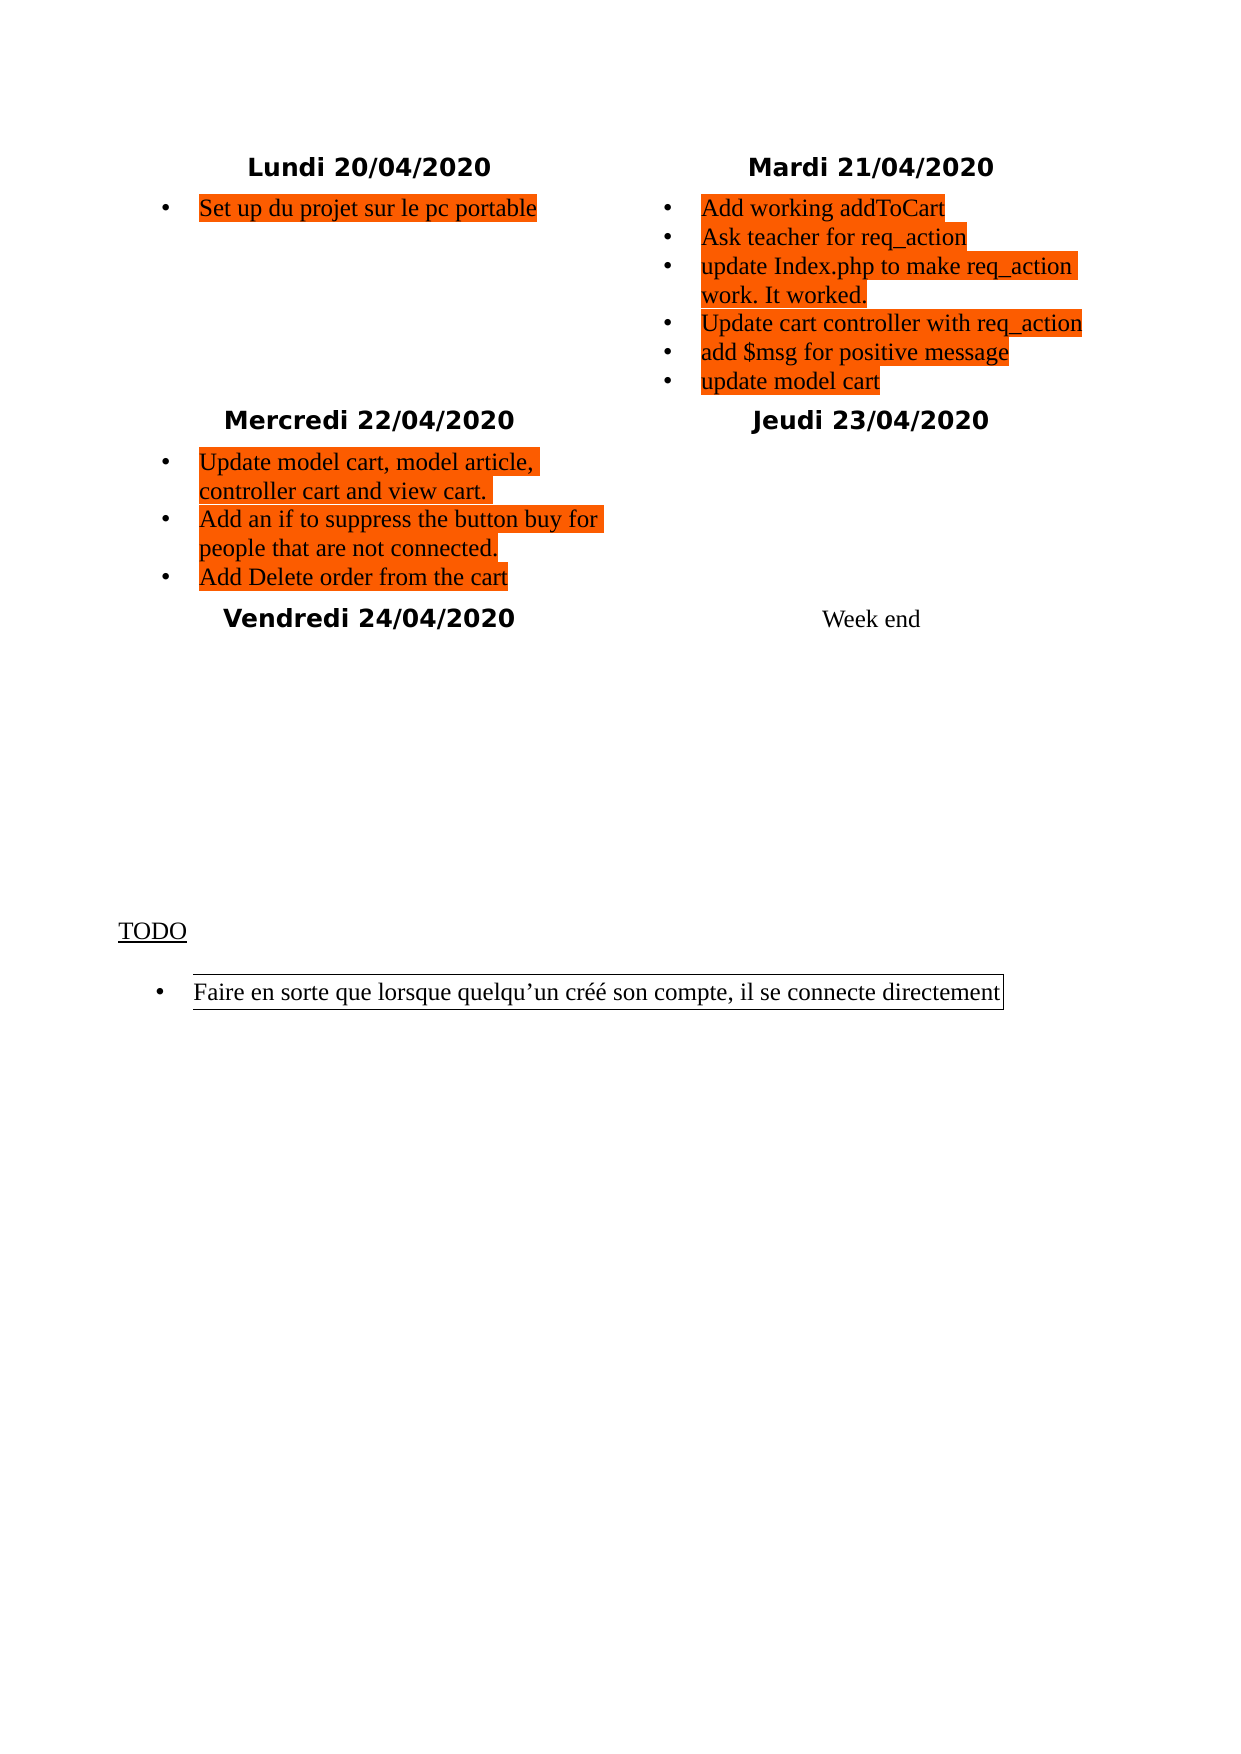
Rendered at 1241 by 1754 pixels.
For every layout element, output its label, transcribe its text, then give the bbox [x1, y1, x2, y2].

table_cell Vendredi 24/04/2020 [119, 599, 620, 639]
table_cell Week end [621, 599, 1122, 639]
table_cell Set up du projet sur le pc portable [119, 189, 620, 400]
table_header Mardi 21/04/2020 [621, 148, 1122, 188]
table_cell Add working addToCart Ask teacher for req_action update Index.php to make req_action work. It worked. Update cart controller with req_action add $msg for positive message update model cart [621, 189, 1122, 400]
text TODO [118, 916, 1122, 945]
table_cell [621, 442, 1122, 598]
table_cell Jeudi 23/04/2020 [621, 401, 1122, 441]
table_header Lundi 20/04/2020 [119, 148, 620, 188]
table_cell Mercredi 22/04/2020 [119, 401, 620, 441]
table_cell [119, 640, 620, 887]
list Faire en sorte que lorsque quelqu’un créé son compte, il se connecte directement [156, 974, 1003, 1009]
list [1004, 974, 1122, 1009]
table_cell [621, 640, 1122, 887]
table_cell Update model cart, model article, controller cart and view cart. Add an if to suppress the button buy for people that are not connected. Add Delete order from the cart [119, 442, 620, 598]
